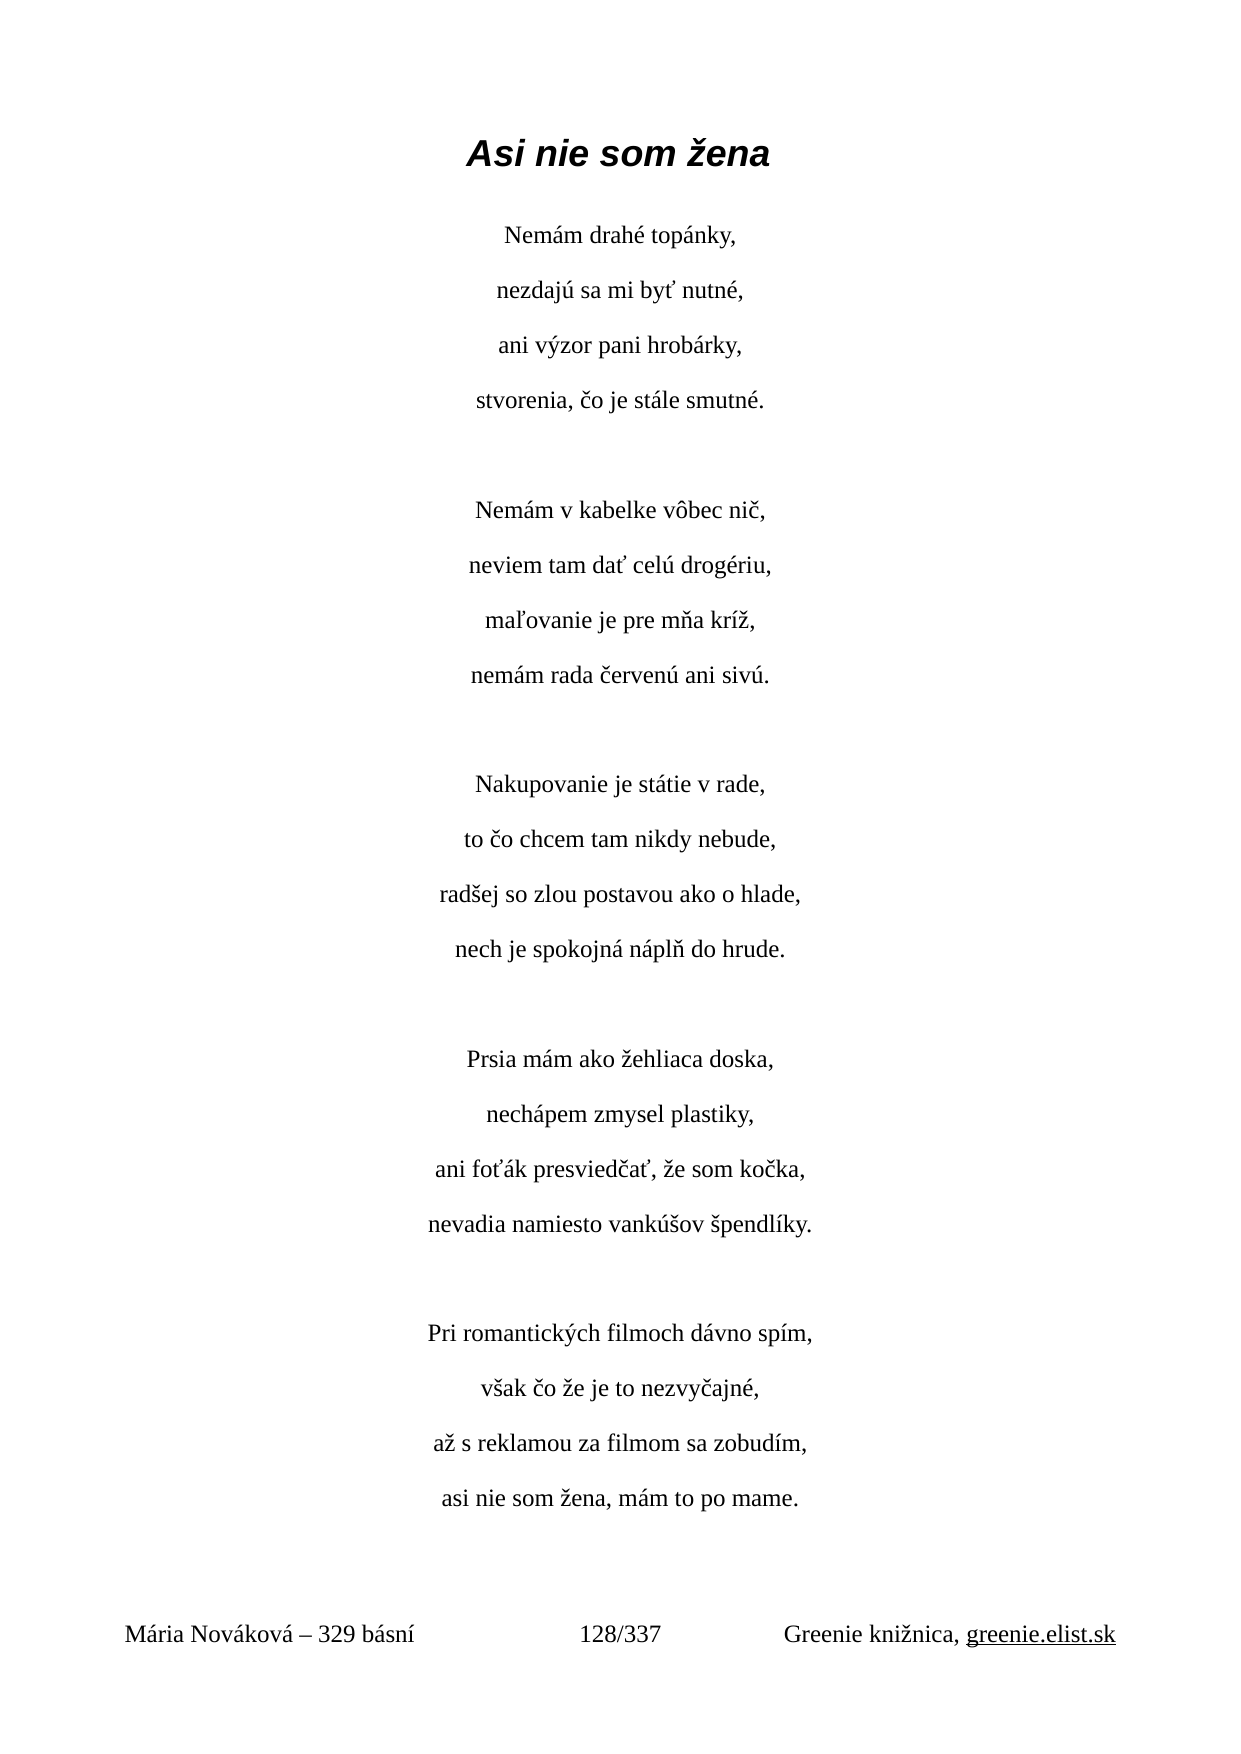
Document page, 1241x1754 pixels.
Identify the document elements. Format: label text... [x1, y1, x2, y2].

text asi nie som žena, mám to po mame. [106, 1483, 1134, 1512]
text ani výzor pani hrobárky, [106, 330, 1134, 359]
text nevadia namiesto vankúšov špendlíky. [106, 1209, 1134, 1237]
text ani foťák presviedčať, že som kočka, [106, 1154, 1134, 1182]
text Nemám drahé topánky, [106, 221, 1134, 249]
text Pri romantických filmoch dávno spím, [106, 1318, 1134, 1347]
text Nemám v kabelke vôbec nič, [106, 495, 1134, 524]
text Prsia mám ako žehliaca doska, [106, 1044, 1134, 1073]
text Nakupovanie je státie v rade, [106, 769, 1134, 798]
text nemám rada červenú ani sivú. [106, 660, 1134, 688]
text však čo že je to nezvyčajné, [106, 1373, 1134, 1402]
text nechápem zmysel plastiky, [106, 1099, 1134, 1128]
text nech je spokojná náplň do hrude. [106, 934, 1134, 963]
text nezdajú sa mi byť nutné, [106, 275, 1134, 304]
text až s reklamou za filmom sa zobudím, [106, 1428, 1134, 1457]
text to čo chcem tam nikdy nebude, [106, 824, 1134, 853]
text neviem tam dať celú drogériu, [106, 550, 1134, 579]
text maľovanie je pre mňa kríž, [106, 605, 1134, 633]
text stvorenia, čo je stále smutné. [106, 385, 1134, 414]
subtitle Asi nie som žena [106, 131, 1134, 174]
text radšej so zlou postavou ako o hlade, [106, 879, 1134, 908]
